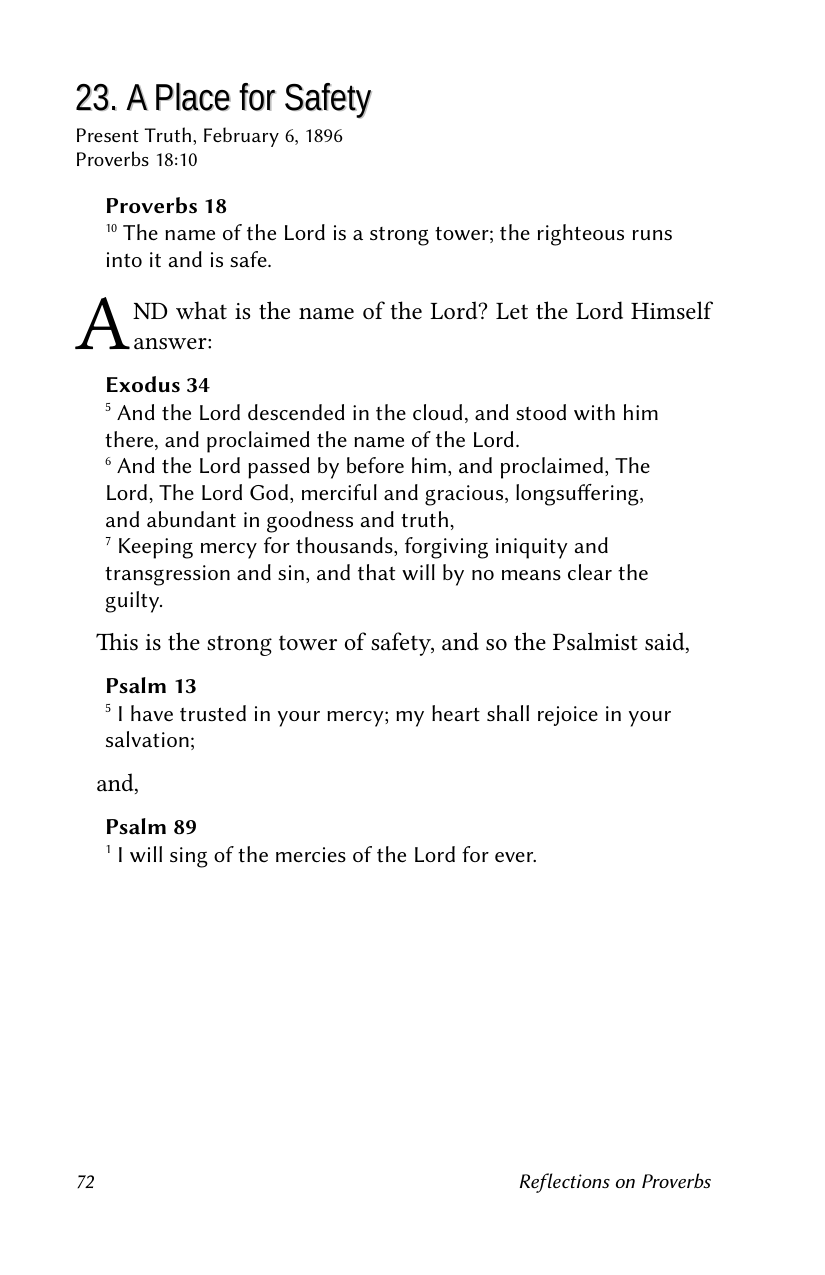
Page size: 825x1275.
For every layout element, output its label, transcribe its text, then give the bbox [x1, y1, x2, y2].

text 7 Keeping mercy for thousands, forgiving iniquity and transgression and sin, and that will by no means clear the guilty. [105, 533, 682, 613]
text Exodus 34 [105, 372, 712, 398]
text Proverbs 18 [105, 192, 712, 219]
text 1 I will sing of the mercies of the Lord for ever. [105, 841, 682, 868]
text 5 And the Lord descended in the cloud, and stood with him there, and proclaimed the name of the Lord. [105, 400, 682, 453]
text 5 I have trusted in your mercy; my heart shall rejoice in your salvation; [105, 701, 682, 753]
text 10 The name of the Lord is a strong tower; the righteous runs into it and is safe. [105, 220, 682, 273]
text and, [75, 769, 712, 797]
text 6 And the Lord passed by before him, and proclaimed, The Lord, The Lord God, merciful and gracious, longsuffering, and abundant in goodness and truth, [105, 453, 682, 533]
text Psalm 13 [105, 673, 712, 699]
text AND what is the name of the Lord? Let the Lord Himself answer: [75, 297, 712, 356]
title A Place for Safety [75, 75, 712, 118]
text Proverbs 18:10 [75, 148, 712, 172]
text Present Truth, February 6, 1896 [75, 124, 712, 148]
text Psalm 89 [105, 814, 712, 840]
text This is the strong tower of safety, and so the Psalmist said, [75, 628, 712, 657]
